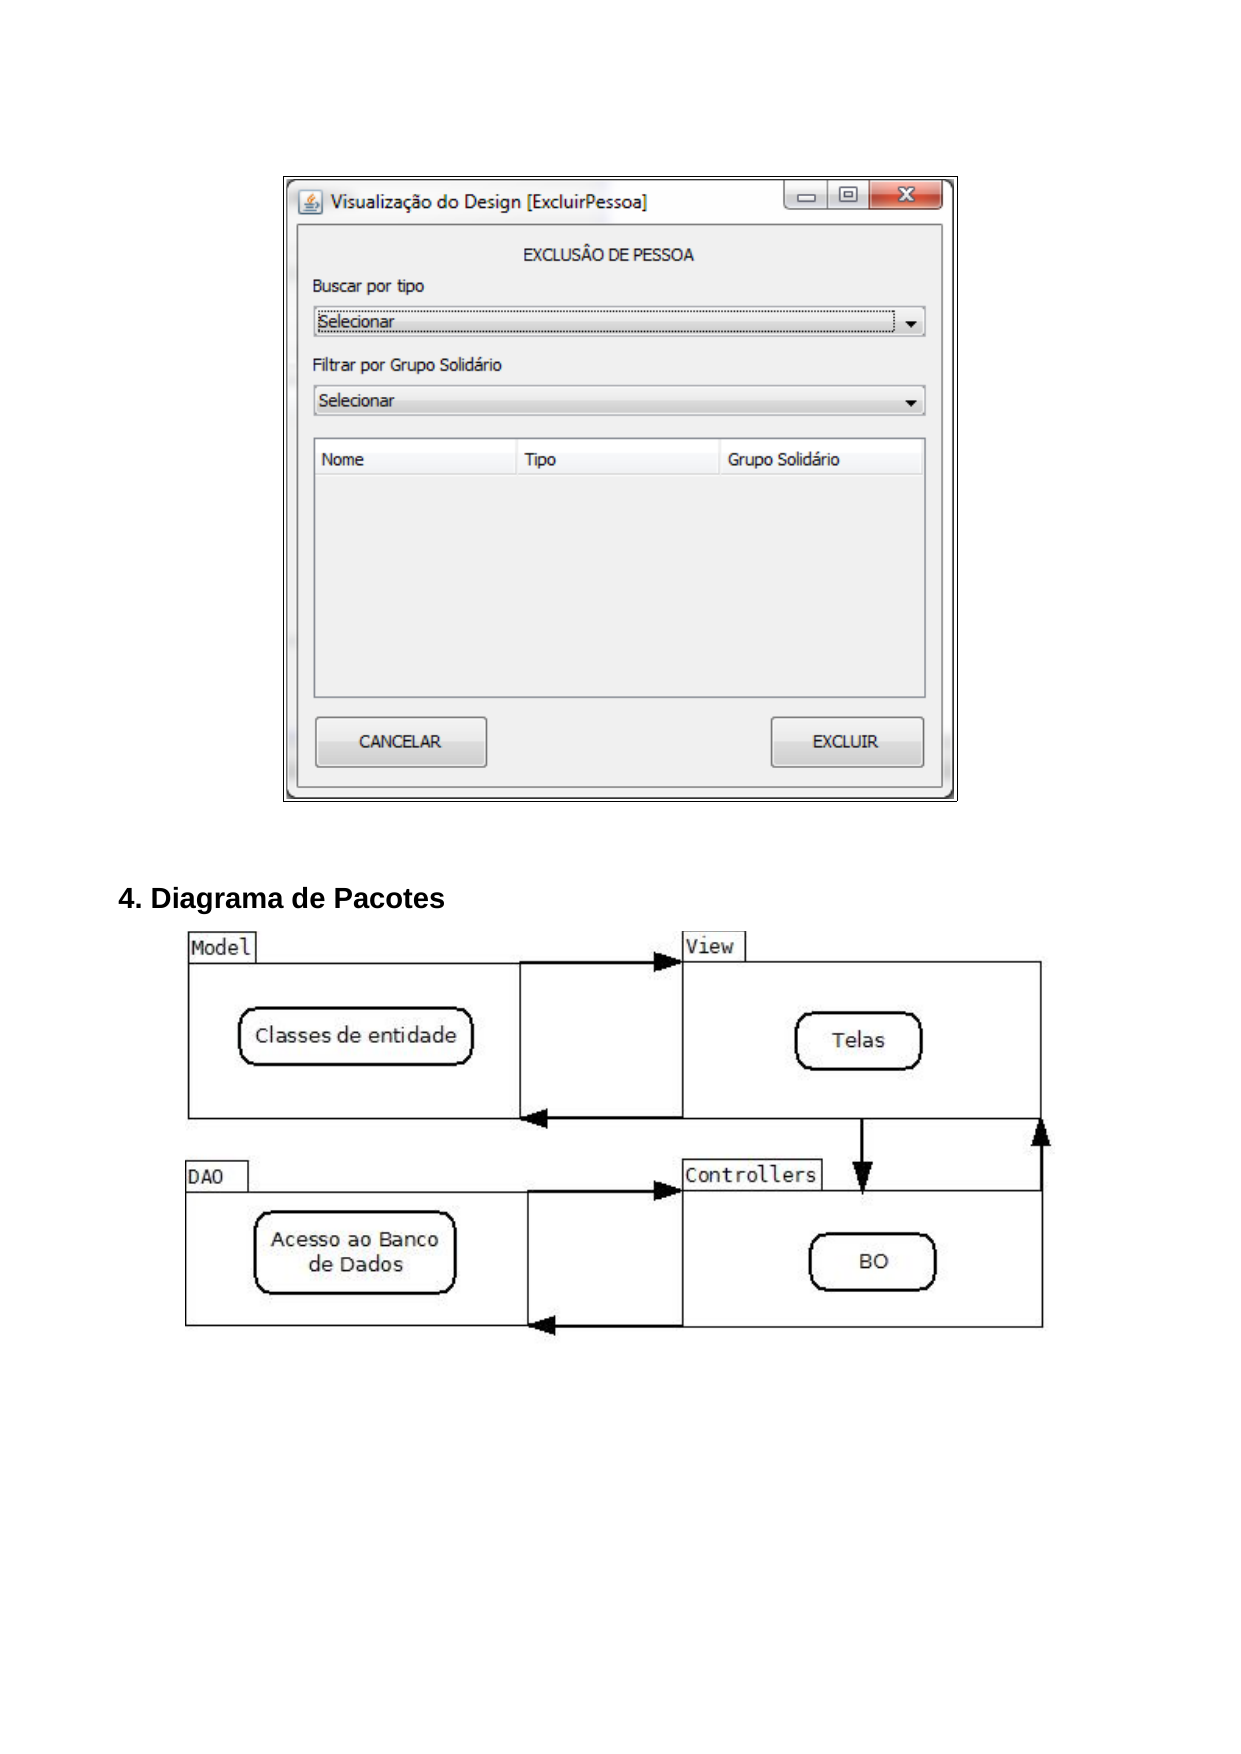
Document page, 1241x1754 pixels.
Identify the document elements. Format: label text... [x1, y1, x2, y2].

picture [185, 931, 1056, 1350]
text 4. Diagrama de Pacotes [118, 881, 1122, 914]
picture [286, 179, 954, 799]
